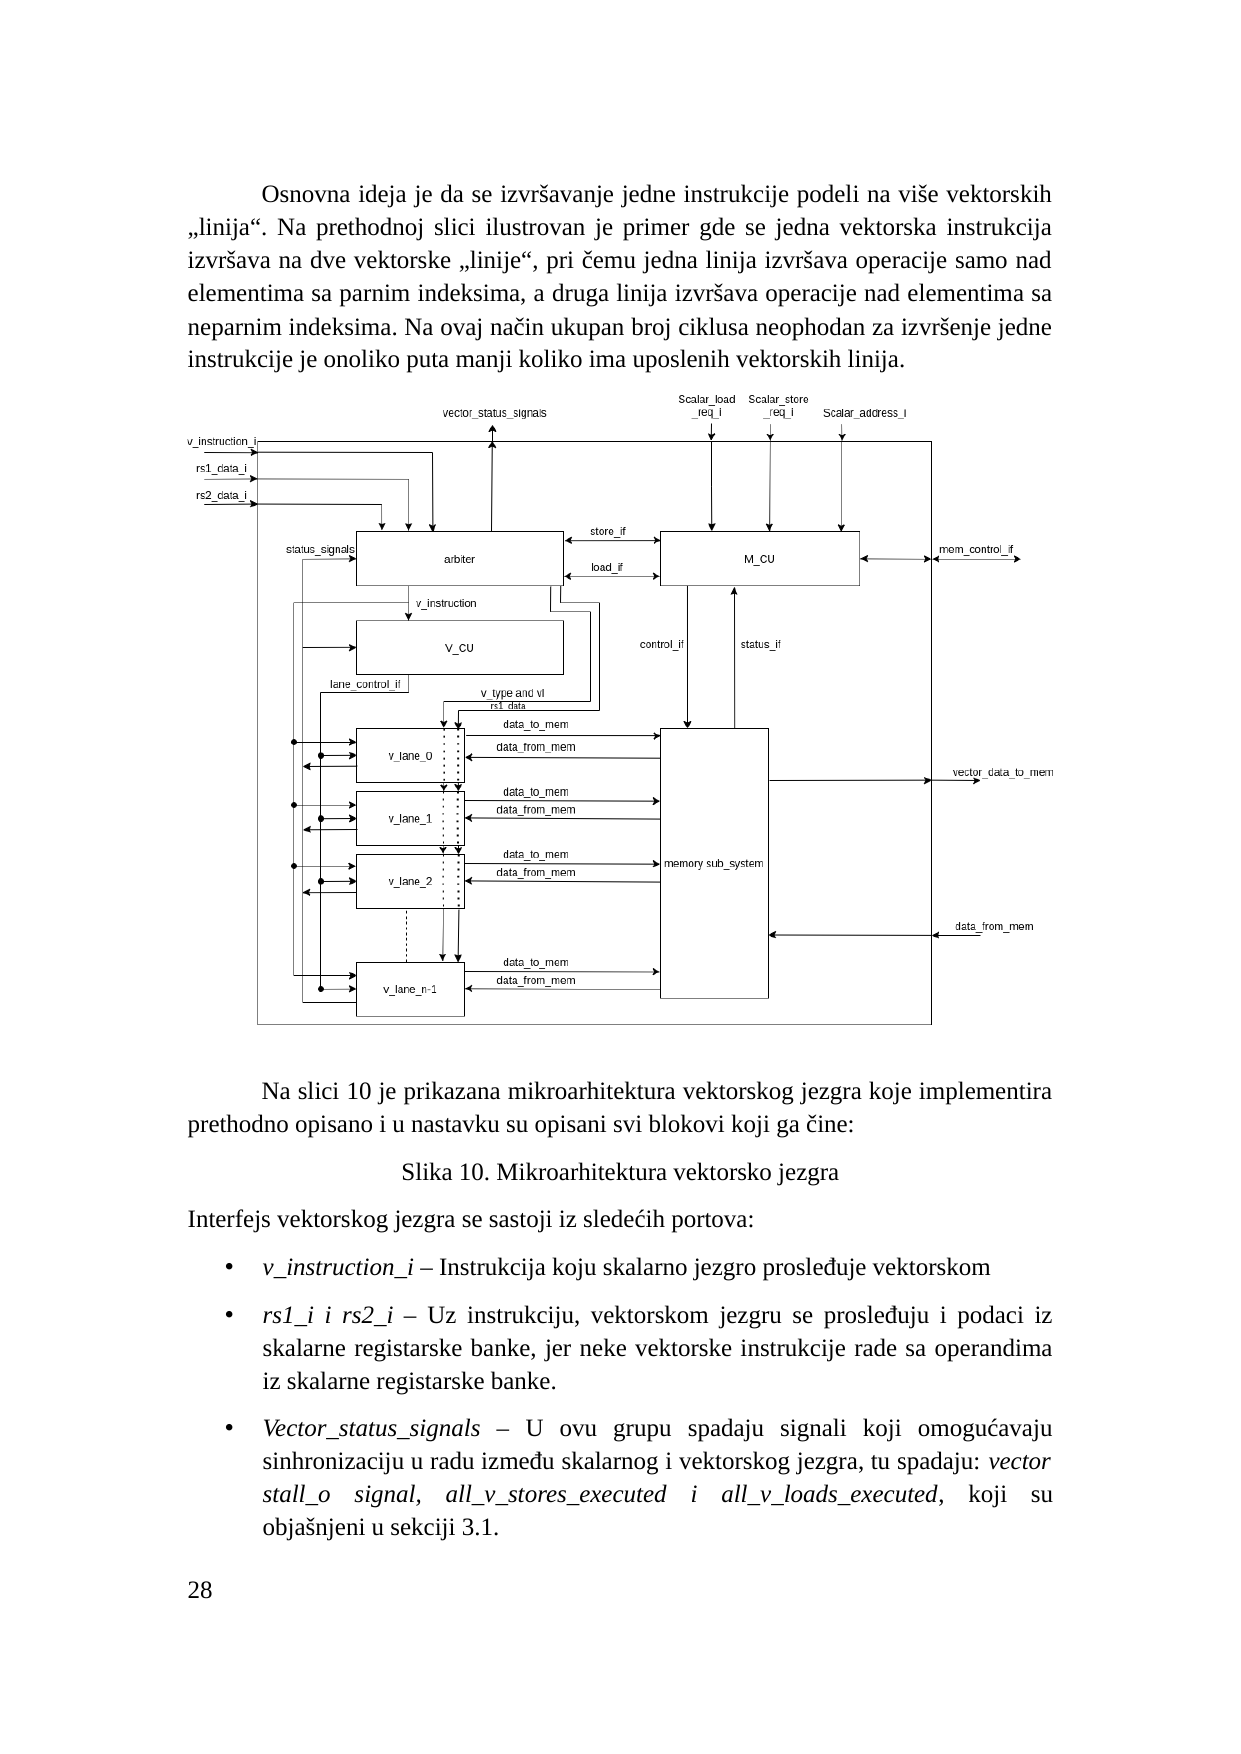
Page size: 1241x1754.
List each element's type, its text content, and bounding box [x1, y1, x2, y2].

list Vector_status_signals – U ovu grupu spadaju signali koji omogućavaju sinhronizaciju u radu između skalarnog i vektorskog jezgra, tu spadaju: vector stall_o signal, all_v_stores_executed i all_v_loads_executed, koji su objašnjeni u sekciji 3.1. [225, 1413, 1053, 1541]
text Na slici 10 je prikazana mikroarhitektura vektorskog jezgra koje implementira prethodno opisano i u nastavku su opisani svi blokovi koji ga čine: [187, 1076, 1053, 1138]
list v_instruction_i – Instrukcija koju skalarno jezgro prosleđuje vektorskom [225, 1252, 1053, 1281]
picture [187, 392, 1053, 1025]
text Osnovna ideja je da se izvršavanje jedne instrukcije podeli na više vektorskih „linija“. Na prethodnoj slici ilustrovan je primer gde se jedna vektorska instrukcija izvršava na dve vektorske „linije“, pri čemu jedna linija izvršava operacije samo nad elementima sa parnim indeksima, a druga linija izvršava operacije nad elementima sa neparnim indeksima. Na ovaj način ukupan broj ciklusa neophodan za izvršenje jedne instrukcije je onoliko puta manji koliko ima uposlenih vektorskih linija. [187, 179, 1053, 373]
text Interfejs vektorskog jezgra se sastoji iz sledećih portova: [187, 1204, 1053, 1233]
text Slika 10. Mikroarhitektura vektorsko jezgra [187, 1157, 1053, 1186]
list rs1_i i rs2_i – Uz instrukciju, vektorskom jezgru se prosleđuju i podaci iz skalarne registarske banke, jer neke vektorske instrukcije rade sa operandima iz skalarne registarske banke. [225, 1300, 1053, 1394]
